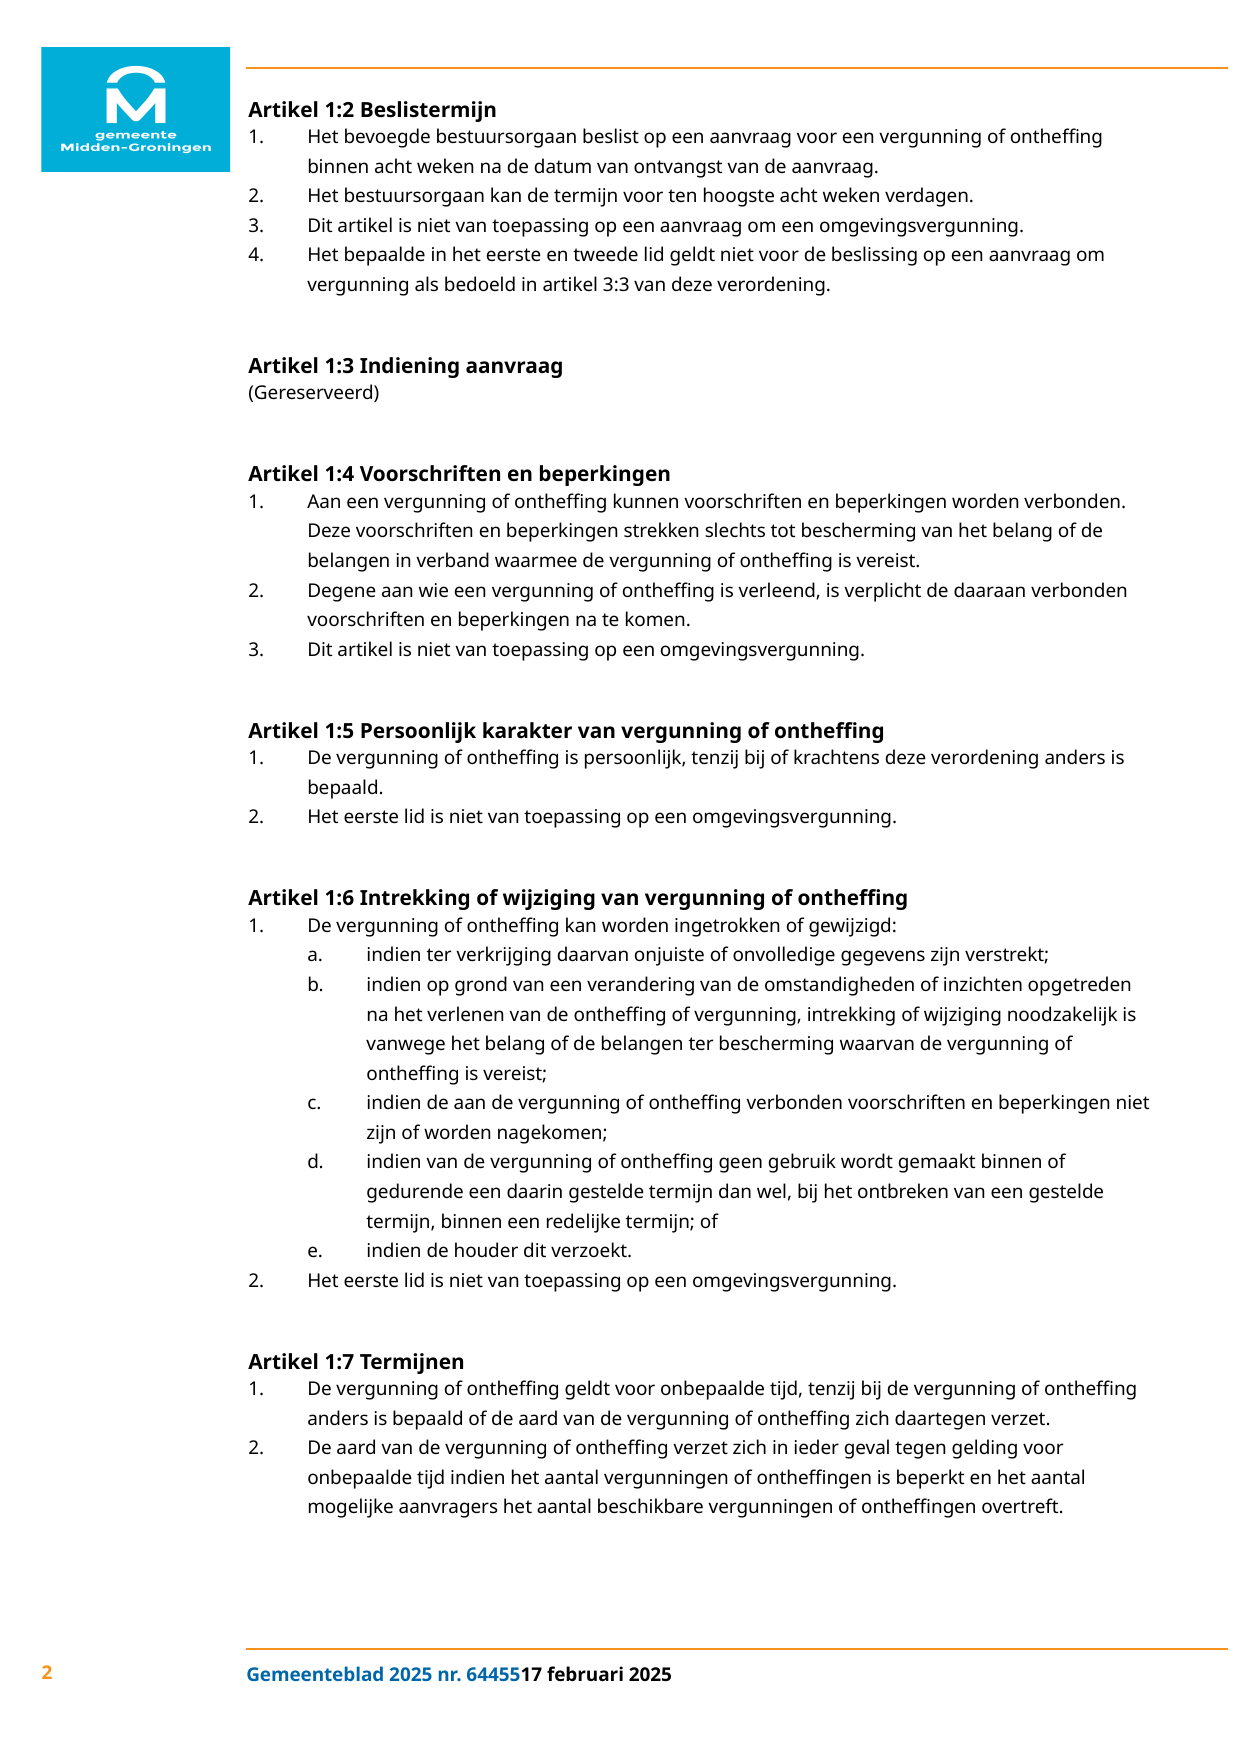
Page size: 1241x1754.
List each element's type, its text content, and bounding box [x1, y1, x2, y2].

text Artikel 1:6 Intrekking of wijziging van vergunning of ontheffing [248, 883, 1152, 912]
list Het eerste lid is niet van toepassing op een omgevingsvergunning. [248, 803, 1152, 829]
text Artikel 1:5 Persoonlijk karakter van vergunning of ontheffing [248, 716, 1152, 744]
list indien de houder dit verzoekt. [307, 1237, 1152, 1263]
picture [108, 66, 164, 82]
list Dit artikel is niet van toepassing op een aanvraag om een omgevingsvergunning. [248, 212, 1152, 238]
list De vergunning of ontheffing geldt voor onbepaalde tijd, tenzij bij de vergunning of ontheffing anders is bepaald of de aard van de vergunning of ontheffing zich daartegen verzet. [248, 1375, 1152, 1431]
list De aard van de vergunning of ontheffing verzet zich in ieder geval tegen gelding voor onbepaalde tijd indien het aantal vergunningen of ontheffingen is beperkt en het aantal mogelijke aanvragers het aantal beschikbare vergunningen of ontheffingen overtreft. [248, 1434, 1152, 1519]
list Het bepaalde in het eerste en tweede lid geldt niet voor de beslissing op een aanvraag om vergunning als bedoeld in artikel 3:3 van deze verordening. [248, 242, 1152, 297]
picture [107, 89, 165, 122]
list Het eerste lid is niet van toepassing op een omgevingsvergunning. [248, 1267, 1152, 1293]
list indien de aan de vergunning of ontheffing verbonden voorschriften en beperkingen niet zijn of worden nagekomen; [307, 1089, 1152, 1145]
list De vergunning of ontheffing is persoonlijk, tenzij bij of krachtens deze verordening anders is bepaald. [248, 744, 1152, 800]
text (Gereserveerd) [248, 379, 1152, 405]
text Artikel 1:3 Indiening aanvraag [248, 351, 1152, 379]
list Aan een vergunning of ontheffing kunnen voorschriften en beperkingen worden verbonden. Deze voorschriften en beperkingen strekken slechts tot bescherming van het belang of de belangen in verband waarmee de vergunning of ontheffing is vereist. [248, 488, 1152, 573]
list Het bevoegde bestuursorgaan beslist op een aanvraag voor een vergunning of ontheffing binnen acht weken na de datum van ontvangst van de aanvraag. [248, 123, 1152, 178]
list indien ter verkrijging daarvan onjuiste of onvolledige gegevens zijn verstrekt; [307, 942, 1152, 967]
list Het bestuursorgaan kan de termijn voor ten hoogste acht weken verdagen. [248, 182, 1152, 208]
text Artikel 1:4 Voorschriften en beperkingen [248, 459, 1152, 488]
text Artikel 1:2 Beslistermijn [248, 95, 1152, 123]
list indien op grond van een verandering van de omstandigheden of inzichten opgetreden na het verlenen van de ontheffing of vergunning, intrekking of wijziging noodzakelijk is vanwege het belang of de belangen ter bescherming waarvan de vergunning of ontheffing is vereist; [307, 971, 1152, 1086]
text Artikel 1:7 Termijnen [248, 1347, 1152, 1375]
list De vergunning of ontheffing kan worden ingetrokken of gewijzigd: [248, 912, 1152, 938]
list indien van de vergunning of ontheffing geen gebruik wordt gemaakt binnen of gedurende een daarin gestelde termijn dan wel, bij het ontbreken van een gestelde termijn, binnen een redelijke termijn; of [307, 1149, 1152, 1233]
list Degene aan wie een vergunning of ontheffing is verleend, is verplicht de daaraan verbonden voorschriften en beperkingen na te komen. [248, 577, 1152, 632]
list Dit artikel is niet van toepassing op een omgevingsvergunning. [248, 636, 1152, 662]
picture [184, 146, 190, 153]
